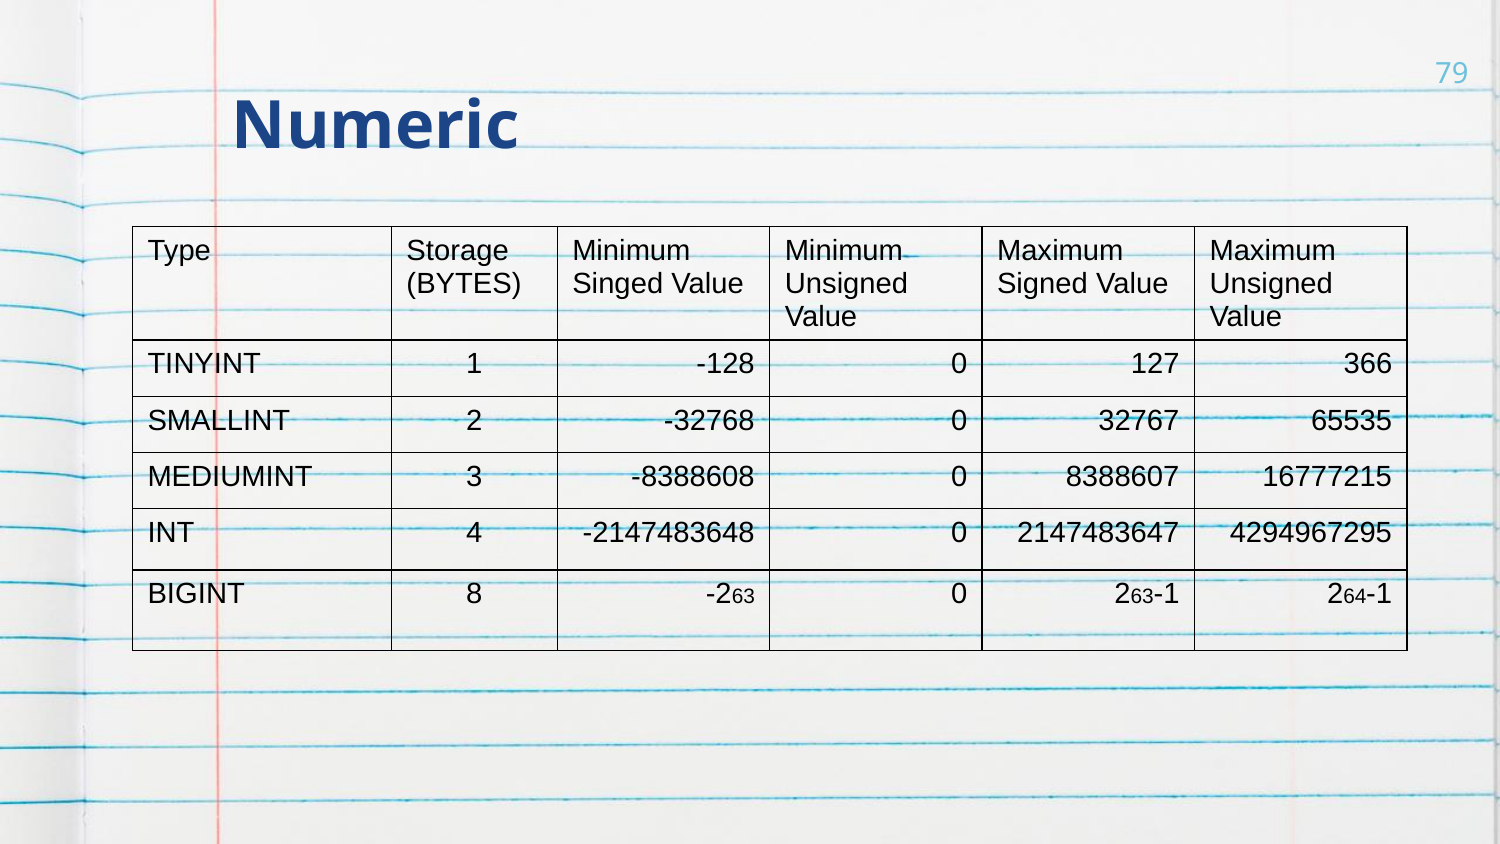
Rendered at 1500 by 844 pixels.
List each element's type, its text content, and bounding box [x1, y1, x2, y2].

table_header Storage (BYTES) [392, 227, 557, 339]
table_cell 366 [1195, 341, 1406, 396]
table_cell 0 [770, 453, 981, 508]
table_cell 0 [770, 397, 981, 452]
table_cell 4 [392, 509, 557, 569]
table_cell 1 [392, 341, 557, 396]
table_cell MEDIUMINT [133, 453, 391, 508]
table_header Maximum Unsigned Value [1195, 227, 1406, 339]
table_cell 8 [392, 571, 557, 650]
table_cell -263 [558, 571, 769, 650]
table_cell 8388607 [983, 453, 1194, 508]
table_cell 263-1 [983, 571, 1194, 650]
table_cell SMALLINT [133, 397, 391, 452]
table_header Type [133, 227, 391, 339]
table_cell -32768 [558, 397, 769, 452]
table_header Maximum Signed Value [983, 227, 1194, 339]
table_cell 32767 [983, 397, 1194, 452]
table_cell -128 [558, 341, 769, 396]
slide_number [1378, 41, 1469, 107]
table_cell -2147483648 [558, 509, 769, 569]
table_cell -8388608 [558, 453, 769, 508]
table_cell BIGINT [133, 571, 391, 650]
table_cell 264-1 [1195, 571, 1406, 650]
table_cell 16777215 [1195, 453, 1406, 508]
table_cell 127 [983, 341, 1194, 396]
picture [0, 0, 1500, 844]
table_cell 0 [770, 341, 981, 396]
title Numeric [231, 21, 1425, 162]
table_cell 4294967295 [1195, 509, 1406, 569]
table_cell 2147483647 [983, 509, 1194, 569]
table_header Minimum Unsigned Value [770, 227, 981, 339]
table_cell 65535 [1195, 397, 1406, 452]
table_cell TINYINT [133, 341, 391, 396]
table_cell INT [133, 509, 391, 569]
table_cell 0 [770, 509, 981, 569]
table_cell 2 [392, 397, 557, 452]
table_cell 3 [392, 453, 557, 508]
table_header Minimum Singed Value [558, 227, 769, 339]
table_cell 0 [770, 571, 981, 650]
